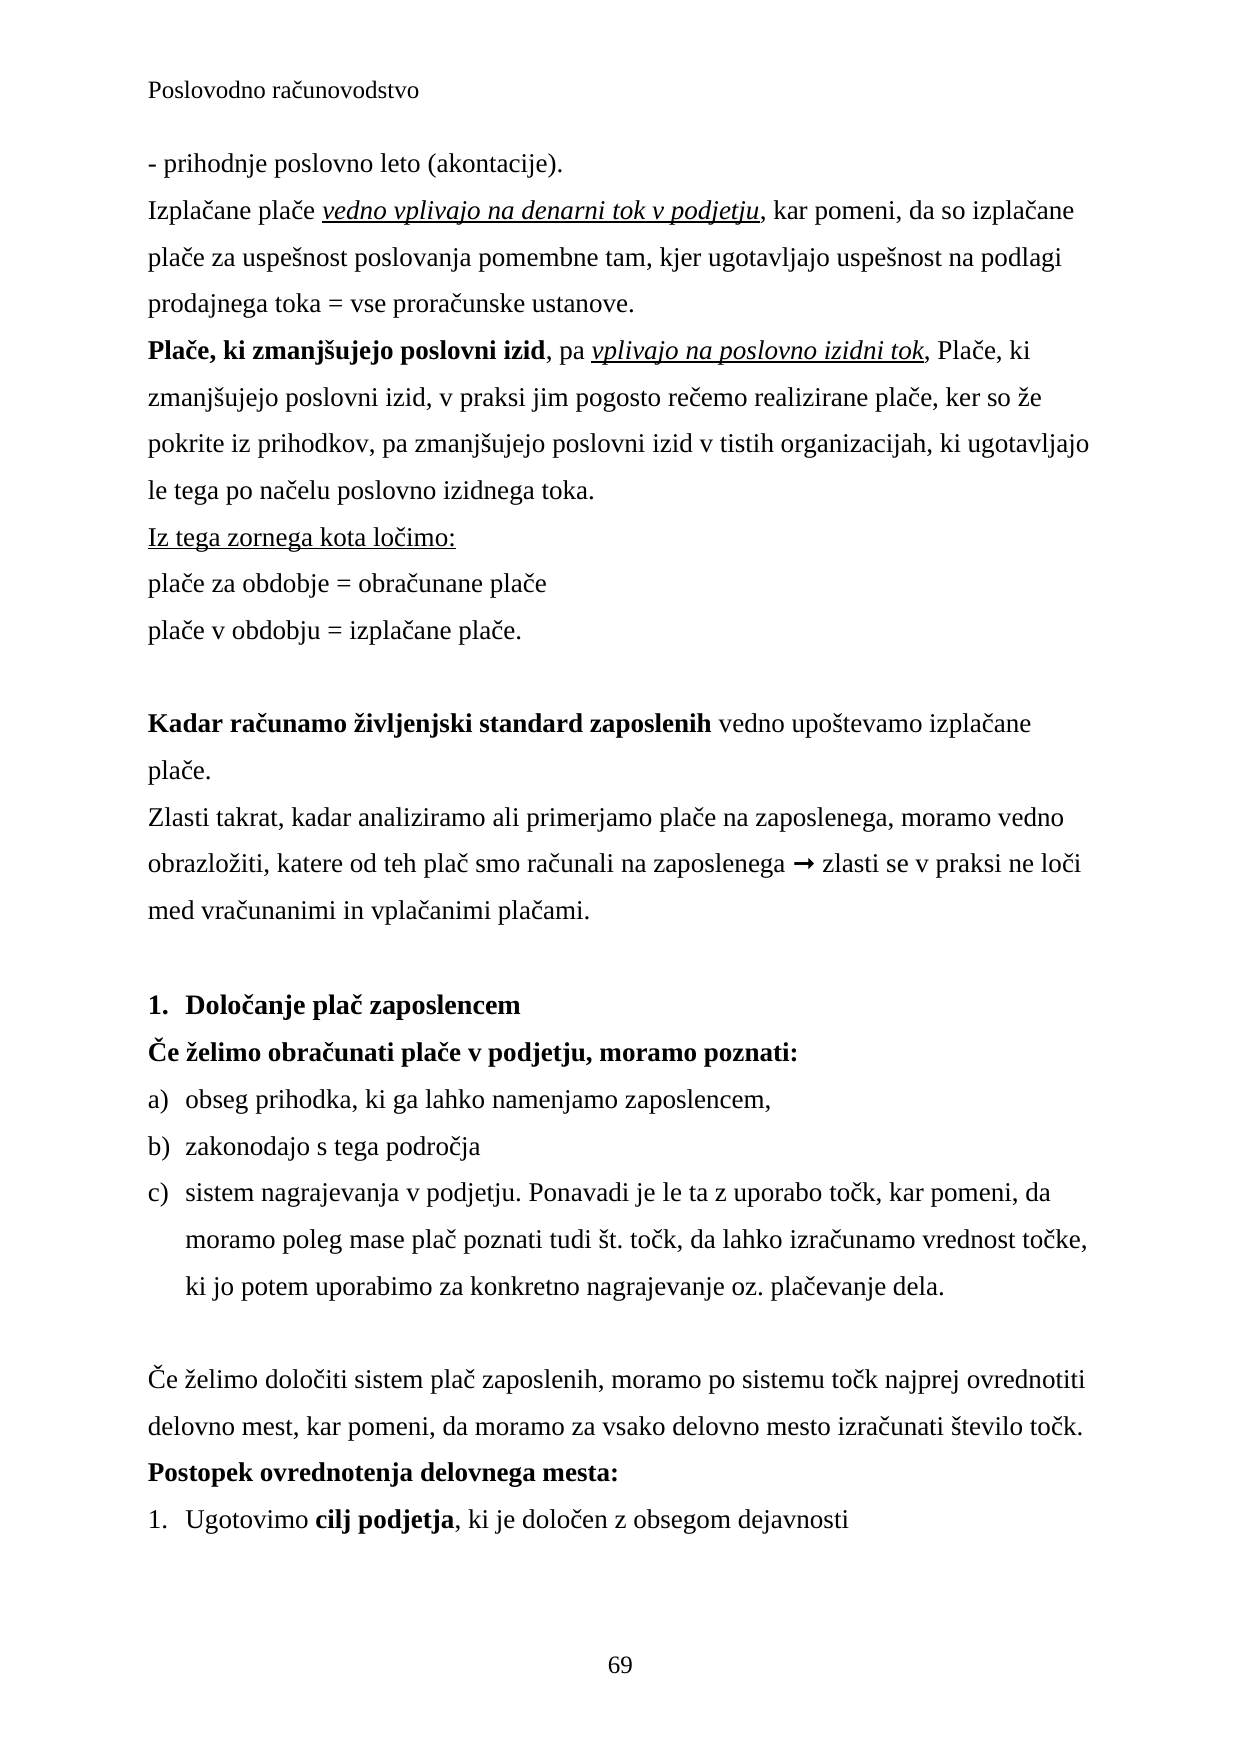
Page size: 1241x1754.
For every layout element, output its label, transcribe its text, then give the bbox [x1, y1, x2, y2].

text Iz tega zornega kota ločimo: [148, 521, 1093, 552]
text Plače, ki zmanjšujejo poslovni izid, pa vplivajo na poslovno izidni tok, Plače, ki zmanjšujejo poslovni izid, v praksi jim pogosto rečemo realizirane plače, ker so že pokrite iz prihodkov, pa zmanjšujejo poslovni izid v tistih organizacijah, ki ugotavljajo le tega po načelu poslovno izidnega toka. [148, 334, 1093, 505]
text Kadar računamo življenjski standard zaposlenih vedno upoštevamo izplačane plače. [148, 708, 1093, 785]
text Izplačane plače vedno vplivajo na denarni tok v podjetju, kar pomeni, da so izplačane plače za uspešnost poslovanja pomembne tam, kjer ugotavljajo uspešnost na podlagi prodajnega toka = vse proračunske ustanove. [148, 194, 1093, 319]
text Zlasti takrat, kadar analiziramo ali primerjamo plače na zaposlenega, moramo vedno obrazložiti, katere od teh plač smo računali na zaposlenega  zlasti se v praksi ne loči med vračunanimi in vplačanimi plačami. [148, 801, 1093, 926]
list sistem nagrajevanja v podjetju. Ponavadi je le ta z uporabo točk, kar pomeni, da moramo poleg mase plač poznati tudi št. točk, da lahko izračunamo vrednost točke, ki jo potem uporabimo za konkretno nagrajevanje oz. plačevanje dela. [148, 1176, 1093, 1301]
list zakonodajo s tega področja [148, 1129, 1093, 1161]
list obseg prihodka, ki ga lahko namenjamo zaposlencem, [148, 1083, 1093, 1114]
text - prihodnje poslovno leto (akontacije). [148, 148, 1093, 179]
list Določanje plač zaposlencem [148, 988, 1093, 1020]
text Če želimo obračunati plače v podjetju, moramo poznati: [148, 1036, 1093, 1067]
list Ugotovimo cilj podjetja, ki je določen z obsegom dejavnosti [148, 1503, 1093, 1534]
text plače v obdobju = izplačane plače. [148, 614, 1093, 645]
text Če želimo določiti sistem plač zaposlenih, moramo po sistemu točk najprej ovrednotiti delovno mest, kar pomeni, da moramo za vsako delovno mesto izračunati število točk. Postopek ovrednotenja delovnega mesta: [148, 1363, 1093, 1487]
text plače za obdobje = obračunane plače [148, 568, 1093, 599]
